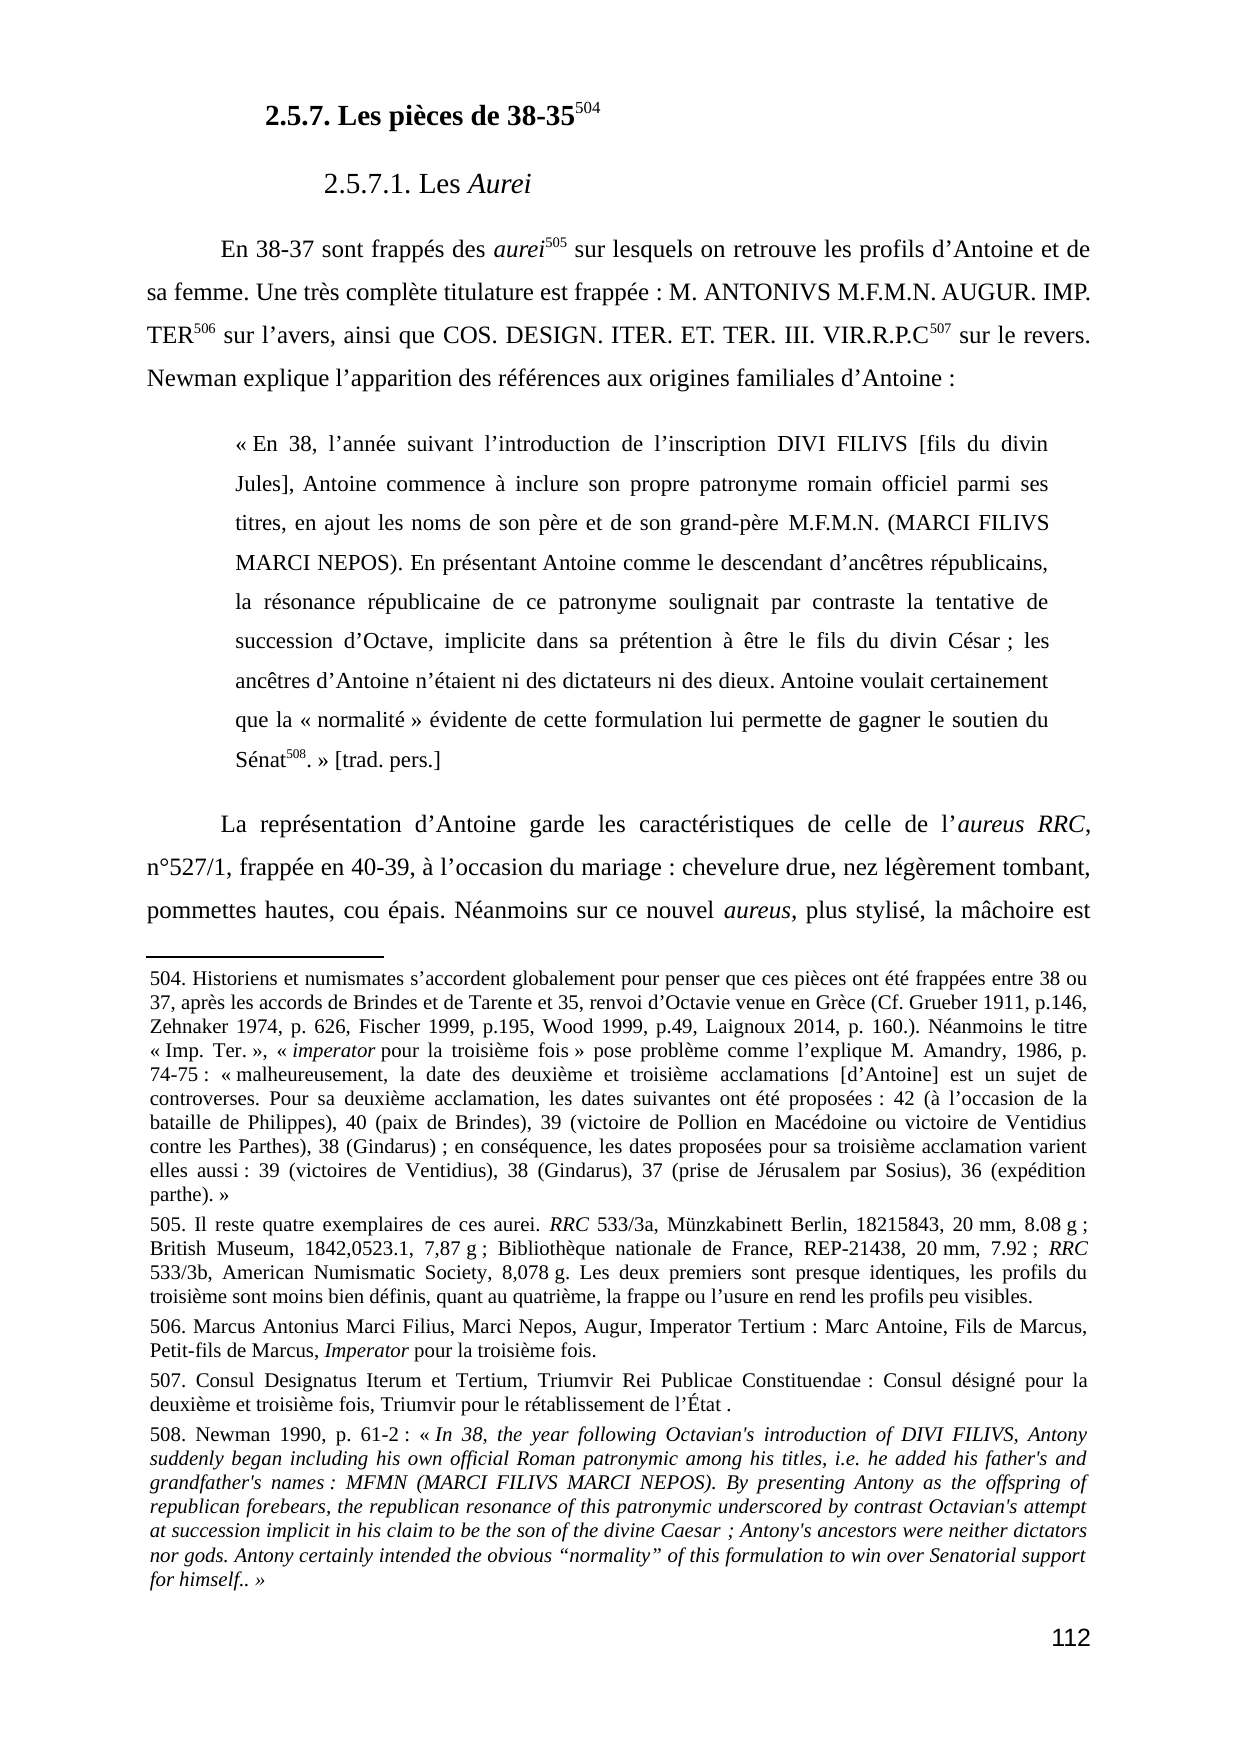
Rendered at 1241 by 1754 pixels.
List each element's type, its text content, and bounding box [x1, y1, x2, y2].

text . Consul Designatus Iterum et Tertium, Triumvir Rei Publicae Constituendae : Consul désigné pour la deuxième et troisième fois, Triumvir pour le rétablissement de l’État . [147, 1365, 1091, 1419]
text En 38-37 sont frappés des aurei sur lesquels on retrouve les profils d’Antoine et de sa femme. Une très complète titulature est frappée : M. ANTONIVS M.F.M.N. AUGUR. IMP. TER sur l’avers, ainsi que COS. DESIGN. ITER. ET. TER. III. VIR.R.P.C sur le revers. Newman explique l’apparition des références aux origines familiales d’Antoine : [147, 234, 1091, 392]
list « En 38, l’année suivant l’introduction de l’inscription DIVI FILIVS [fils du divin Jules], Antoine commence à inclure son propre patronyme romain officiel parmi ses titres, en ajout les noms de son père et de son grand-père M.F.M.N. (MARCI FILIVS MARCI NEPOS). En présentant Antoine comme le descendant d’ancêtres républicains, la résonance républicaine de ce patronyme soulignait par contraste la tentative de succession d’Octave, implicite dans sa prétention à être le fils du divin César ; les ancêtres d’Antoine n’étaient ni des dictateurs ni des dieux. Antoine voulait certainement que la « normalité » évidente de cette formulation lui permette de gagner le soutien du Sénat. » [trad. pers.] [235, 430, 1049, 772]
text . Il reste quatre exemplaires de ces aurei. RRC 533/3a, Münzkabinett Berlin, 18215843, 20 mm, 8.08 g ; British Museum, 1842,0523.1, 7,87 g ; Bibliothèque nationale de France, REP-21438, 20 mm, 7.92 ; RRC 533/3b, American Numismatic Society, 8,078 g. Les deux premiers sont presque identiques, les profils du troisième sont moins bien définis, quant au quatrième, la frappe ou l’usure en rend les profils peu visibles. [147, 1209, 1091, 1311]
subtitle 2.5.7.1. Les Aurei [324, 166, 1091, 199]
text . Historiens et numismates s’accordent globalement pour penser que ces pièces ont été frappées entre 38 ou 37, après les accords de Brindes et de Tarente et 35, renvoi d’Octavie venue en Grèce (Cf. Grueber 1911, p.146, Zehnaker 1974, p. 626, Fischer 1999, p.195, Wood 1999, p.49, Laignoux 2014, p. 160.). Néanmoins le titre « Imp. Ter. », « imperator pour la troisième fois » pose problème comme l’explique M. Amandry, 1986, p. 74‑75 : « malheureusement, la date des deuxième et troisième acclamations [d’Antoine] est un sujet de controverses. Pour sa deuxième acclamation, les dates suivantes ont été proposées : 42 (à l’occasion de la bataille de Philippes), 40 (paix de Brindes), 39 (victoire de Pollion en Macédoine ou victoire de Ventidius contre les Parthes), 38 (Gindarus) ; en conséquence, les dates proposées pour sa troisième acclamation varient elles aussi : 39 (victoires de Ventidius), 38 (Gindarus), 37 (prise de Jérusalem par Sosius), 36 (expédition parthe). » [147, 963, 1091, 1209]
subtitle 2.5.7. Les pièces de 38-35 [265, 98, 1091, 132]
text . Newman 1990, p. 61-2 : « In 38, the year following Octavian's introduction of DIVI FILIVS, Antony suddenly began including his own official Roman patronymic among his titles, i.e. he added his father's and grandfather's names : MFMN (MARCI FILIVS MARCI NEPOS). By presenting Antony as the offspring of republican forebears, the republican resonance of this patronymic underscored by contrast Octavian's attempt at succession implicit in his claim to be the son of the divine Caesar ; Antony's ancestors were neither dictators nor gods. Antony certainly intended the obvious “normality” of this formulation to win over Senatorial support for himself.. » [147, 1419, 1091, 1593]
text La représentation d’Antoine garde les caractéristiques de celle de l’aureus RRC, n°527/1, frappée en 40-39, à l’occasion du mariage : chevelure drue, nez légèrement tombant, pommettes hautes, cou épais. Néanmoins sur ce nouvel aureus, plus stylisé, la mâchoire est [147, 809, 1091, 924]
text . Marcus Antonius Marci Filius, Marci Nepos, Augur, Imperator Tertium : Marc Antoine, Fils de Marcus, Petit‑fils de Marcus, Imperator pour la troisième fois. [147, 1311, 1091, 1365]
